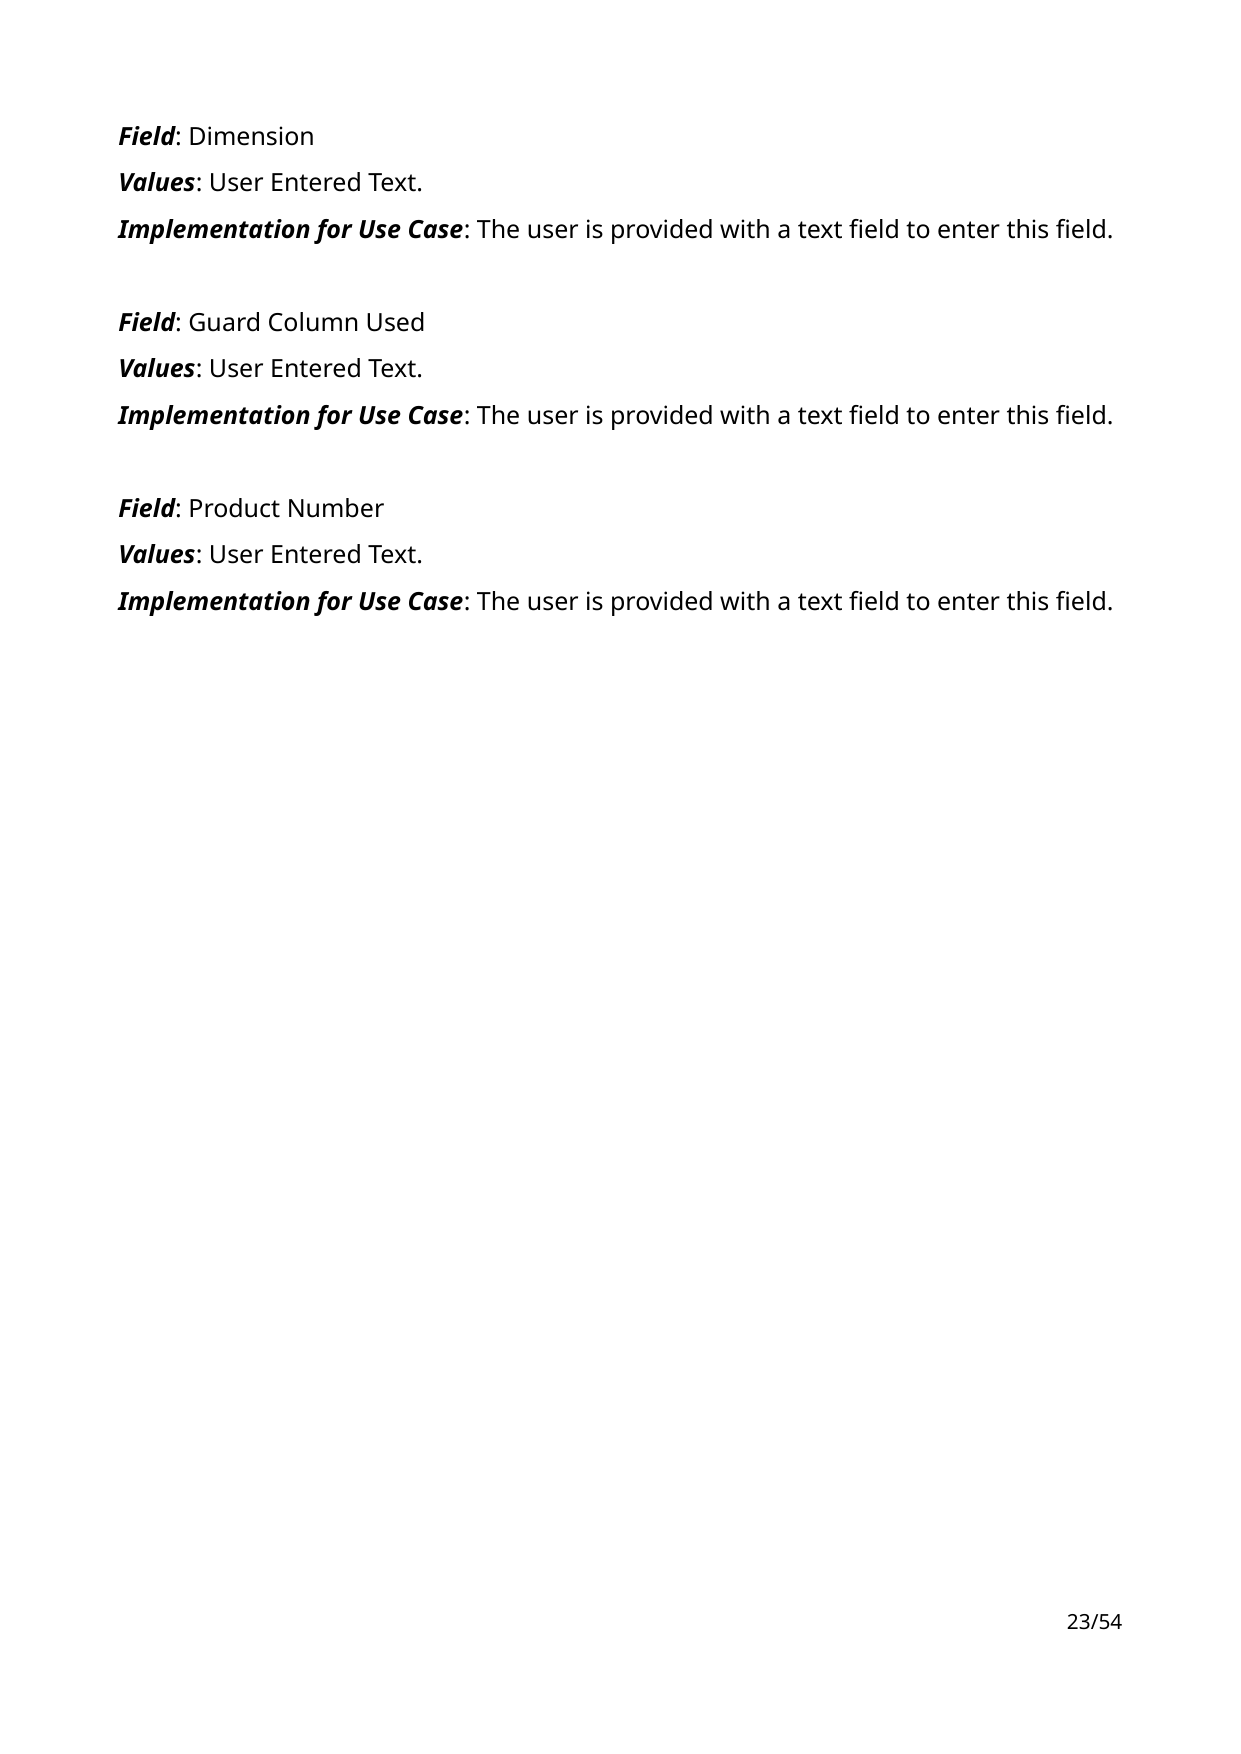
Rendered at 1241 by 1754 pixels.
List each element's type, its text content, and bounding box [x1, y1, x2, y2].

text Implementation for Use Case: The user is provided with a text field to enter this field. [118, 211, 1122, 245]
text Implementation for Use Case: The user is provided with a text field to enter this field. [118, 397, 1122, 432]
text Values: User Entered Text. [118, 351, 1122, 385]
text Field: Product Number [118, 491, 1122, 525]
text Field: Guard Column Used [118, 304, 1122, 338]
text Field: Dimension [118, 118, 1122, 152]
text Values: User Entered Text. [118, 165, 1122, 199]
text Values: User Entered Text. [118, 537, 1122, 571]
text Implementation for Use Case: The user is provided with a text field to enter this field. [118, 584, 1122, 618]
